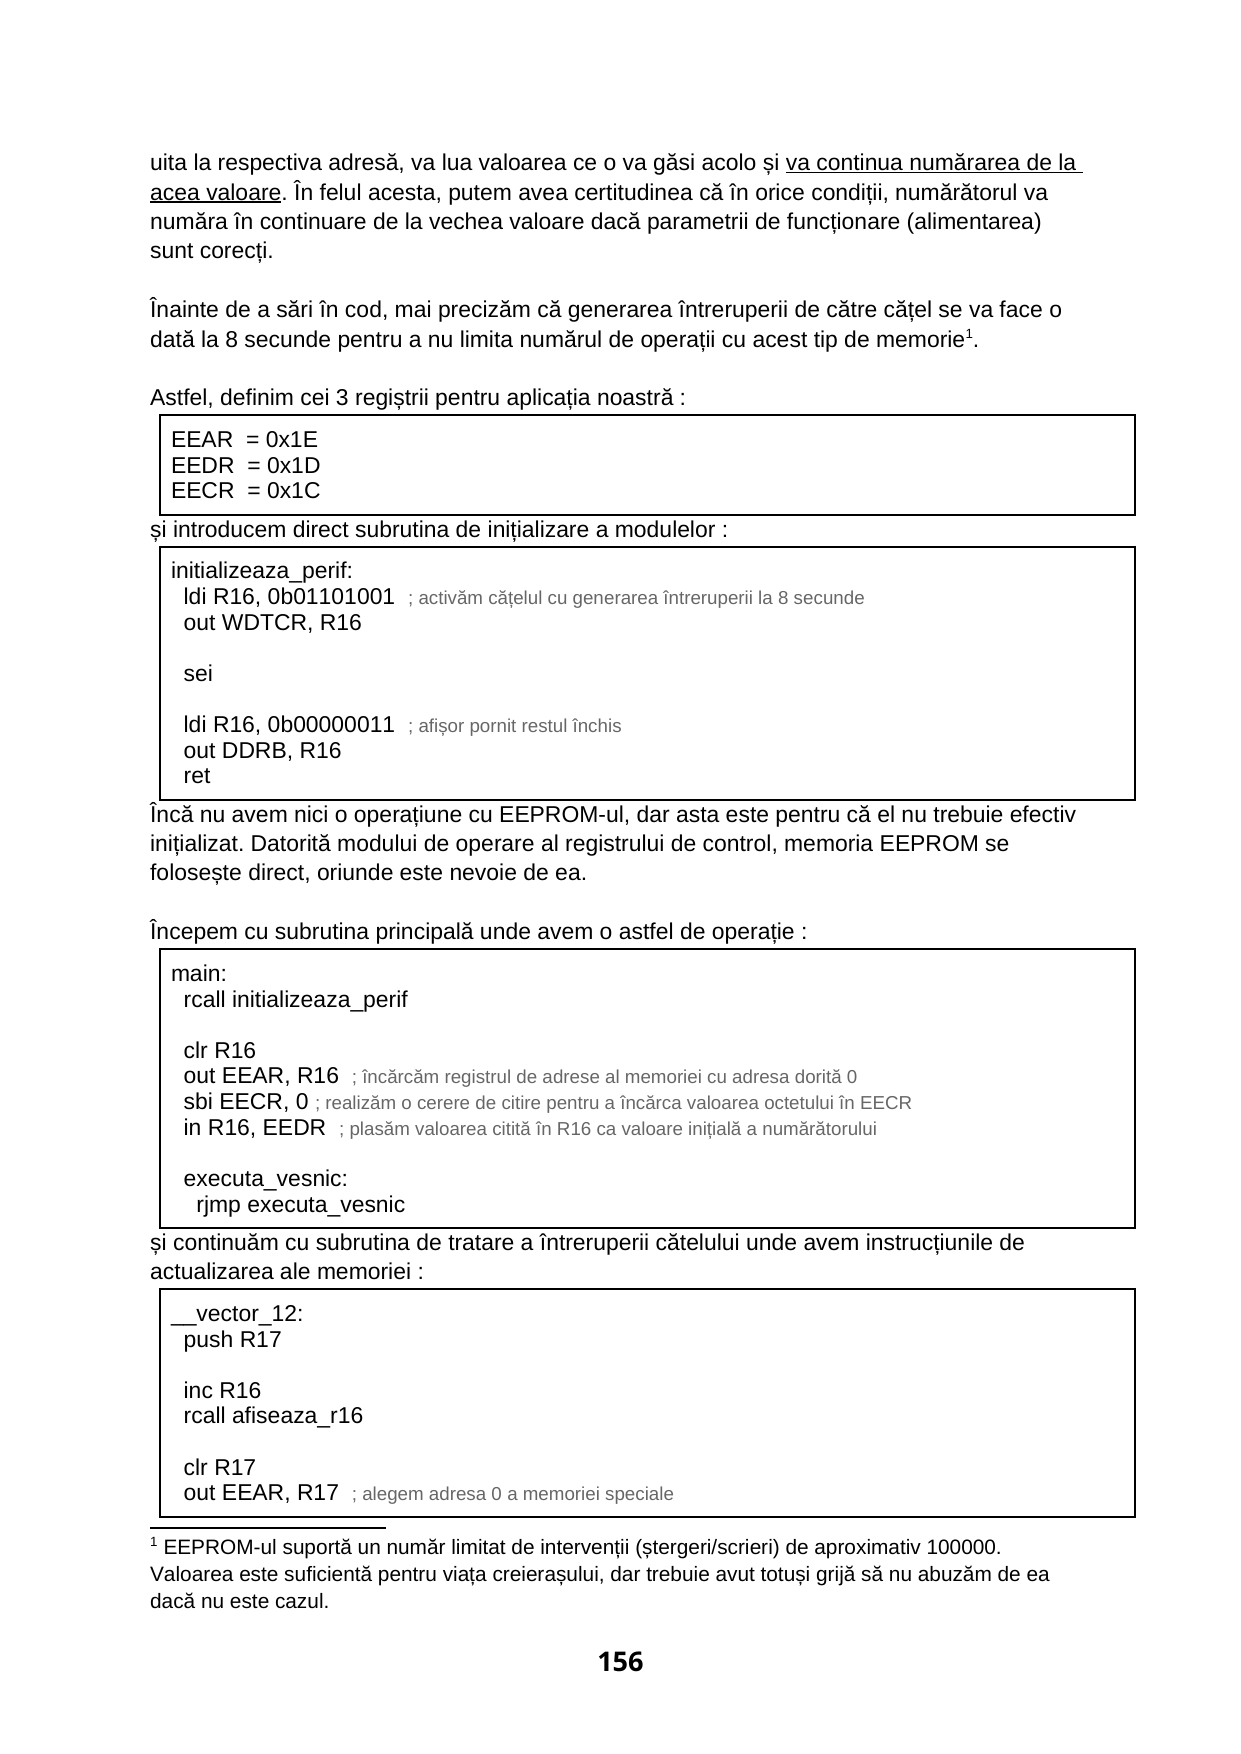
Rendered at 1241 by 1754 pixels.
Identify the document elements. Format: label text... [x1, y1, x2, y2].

table_header main: rcall initializeaza_perif clr R16 out EEAR, R16 ; încărcăm registrul de adrese al memoriei cu adresa dorită 0 sbi EECR, 0 ; realizăm o cerere de citire pentru a încărca valoarea octetului în EECR in R16, EEDR ; plasăm valoarea citită în R16 ca valoare inițială a numărătorului executa_vesnic: rjmp executa_vesnic [161, 950, 1134, 1227]
text Înainte de a sări în cod, mai precizăm că generarea întreruperii de către cățel se va face o dată la 8 secunde pentru a nu limita numărul de operații cu acest tip de memorie. [150, 297, 1091, 352]
text EEPROM-ul suportă un număr limitat de intervenții (ștergeri/scrieri) de aproximativ 100000. Valoarea este suficientă pentru viața creierașului, dar trebuie avut totuși grijă să nu abuzăm de ea dacă nu este cazul. [150, 1534, 1091, 1613]
text Astfel, definim cei 3 regiștrii pentru aplicația noastră : [150, 385, 1091, 411]
text Începem cu subrutina principală unde avem o astfel de operație : [150, 919, 1091, 944]
table_header initializeaza_perif: ldi R16, 0b01101001 ; activăm cățelul cu generarea întreruperii la 8 secunde out WDTCR, R16 sei ldi R16, 0b00000011 ; afișor pornit restul închis out DDRB, R16 ret [161, 548, 1134, 799]
text și introducem direct subrutina de inițializare a modulelor : [150, 516, 1091, 542]
table_header EEAR = 0x1E EEDR = 0x1D EECR = 0x1C [161, 416, 1134, 514]
table_header __vector_12: push R17 inc R16 rcall afiseaza_r16 clr R17 out EEAR, R17 ; alegem adresa 0 a memoriei speciale [161, 1290, 1134, 1516]
text uita la respectiva adresă, va lua valoarea ce o va găsi acolo și va continua numărarea de la acea valoare. În felul acesta, putem avea certitudinea că în orice condiții, numărătorul va număra în continuare de la vechea valoare dacă parametrii de funcționare (alimentarea) sunt corecți. [150, 150, 1091, 264]
text și continuăm cu subrutina de tratare a întreruperii cătelului unde avem instrucțiunile de actualizarea ale memoriei : [150, 1229, 1091, 1284]
text Încă nu avem nici o operațiune cu EEPROM-ul, dar asta este pentru că el nu trebuie efectiv inițializat. Datorită modului de operare al registrului de control, memoria EEPROM se folosește direct, oriunde este nevoie de ea. [150, 801, 1091, 886]
